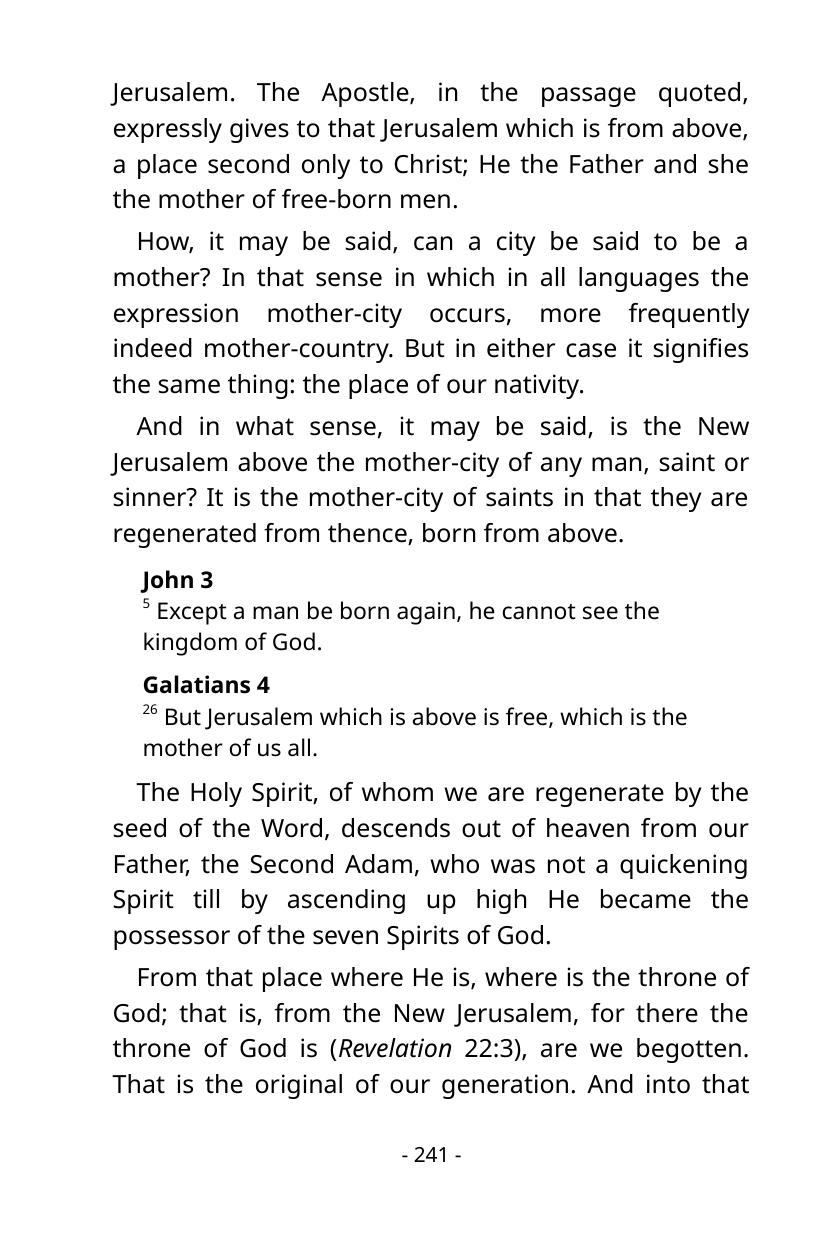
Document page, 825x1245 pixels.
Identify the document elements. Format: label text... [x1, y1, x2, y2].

text And in what sense, it may be said, is the New Jerusalem above the mother-city of any man, saint or sinner? It is the mother-city of saints in that they are regenerated from thence, born from above. [112, 409, 750, 550]
text The Holy Spirit, of whom we are regenerate by the seed of the Word, descends out of heaven from our Father, the Second Adam, who was not a quickening Spirit till by ascending up high He became the possessor of the seven Spirits of God. [112, 775, 750, 952]
text Jerusalem. The Apostle, in the passage quoted, expressly gives to that Jerusalem which is from above, a place second only to Christ; He the Father and she the mother of free-born men. [112, 75, 750, 216]
text 26 But Jerusalem which is above is free, which is the mother of us all. [142, 701, 720, 763]
text How, it may be said, can a city be said to be a mother? In that sense in which in all languages the expression mother-city occurs, more frequently indeed mother-country. But in either case it signifies the same thing: the place of our nativity. [112, 224, 750, 401]
text 5 Except a man be born again, he cannot see the kingdom of God. [142, 595, 720, 657]
text From that place where He is, where is the throne of God; that is, from the New Jerusalem, for there the throne of God is (Revelation 22:3), are we begotten. That is the original of our generation. And into that [112, 960, 750, 1101]
text John 3 [142, 563, 750, 595]
text Galatians 4 [142, 669, 750, 701]
